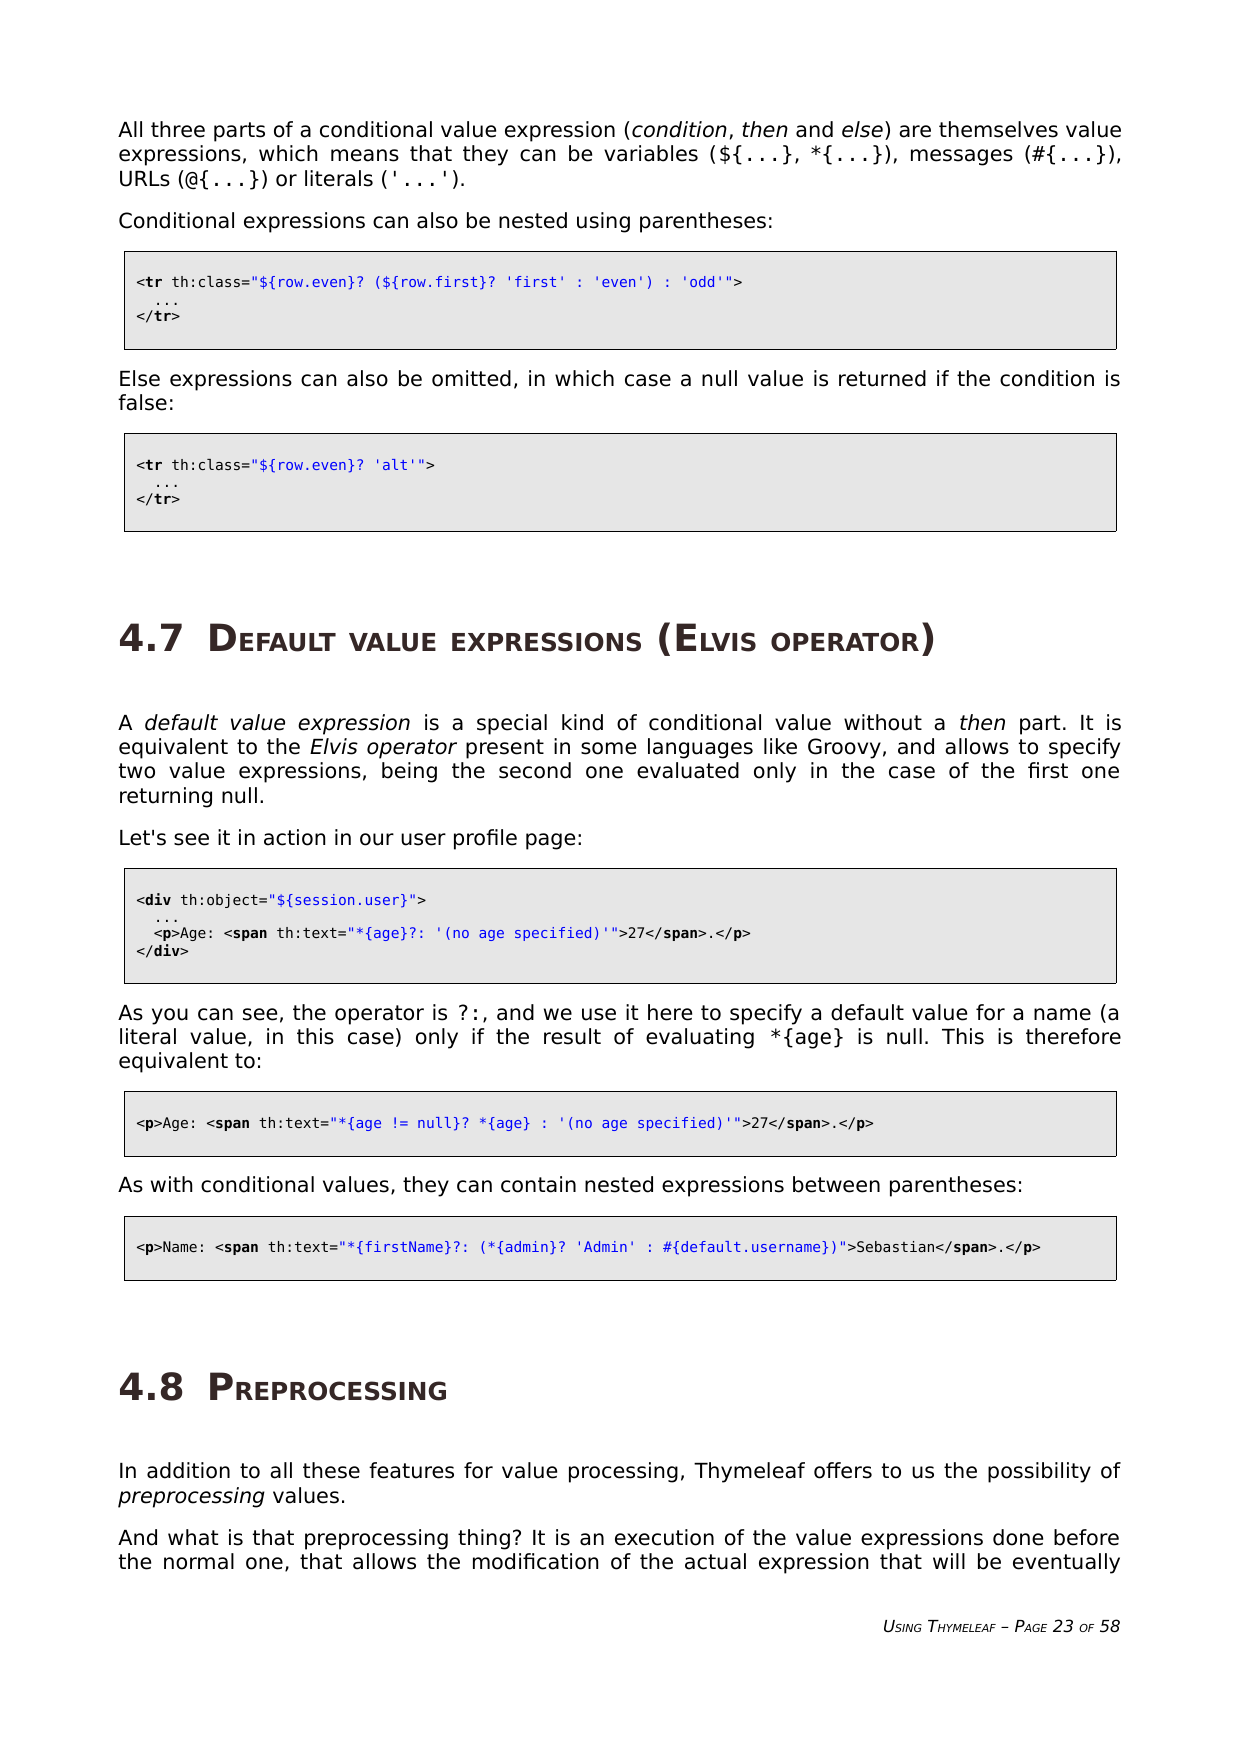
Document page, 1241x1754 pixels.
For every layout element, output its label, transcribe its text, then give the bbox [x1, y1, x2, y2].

text All three parts of a conditional value expression (condition, then and else) are themselves value expressions, which means that they can be variables (${...}, *{...}), messages (#{...}), URLs (@{...}) or literals ('...'). [118, 118, 1122, 191]
subtitle Default value expressions (Elvis operator) [118, 617, 1122, 661]
text Conditional expressions can also be nested using parentheses: [118, 209, 1122, 233]
text Else expressions can also be omitted, in which case a null value is returned if the condition is false: [118, 367, 1122, 415]
text A default value expression is a special kind of conditional value without a then part. It is equivalent to the Elvis operator present in some languages like Groovy, and allows to specify two value expressions, being the second one evaluated only in the case of the first one returning null. [118, 711, 1122, 808]
text <tr th:class="${row.even}? (${row.first}? 'first' : 'even') : 'odd'"> ... </tr> [125, 252, 1116, 349]
text Let's see it in action in our user profile page: [118, 826, 1122, 850]
subtitle Preprocessing [118, 1366, 1122, 1409]
text As you can see, the operator is ?:, and we use it here to specify a default value for a name (a literal value, in this case) only if the result of evaluating *{age} is null. This is therefore equivalent to: [118, 1001, 1122, 1074]
text <tr th:class="${row.even}? 'alt'"> ... </tr> [125, 434, 1116, 531]
text <p>Name: <span th:text="*{firstName}?: (*{admin}? 'Admin' : #{default.username})">Sebastian</span>.</p> [125, 1217, 1116, 1280]
text In addition to all these features for value processing, Thymeleaf offers to us the possibility of preprocessing values. [118, 1459, 1122, 1508]
text As with conditional values, they can contain nested expressions between parentheses: [118, 1173, 1122, 1198]
text <p>Age: <span th:text="*{age != null}? *{age} : '(no age specified)'">27</span>.</p> [125, 1092, 1116, 1156]
text <div th:object="${session.user}"> ... <p>Age: <span th:text="*{age}?: '(no age specified)'">27</span>.</p> </div> [125, 869, 1116, 983]
text And what is that preprocessing thing? It is an execution of the value expressions done before the normal one, that allows the modification of the actual expression that will be eventually [118, 1526, 1122, 1574]
